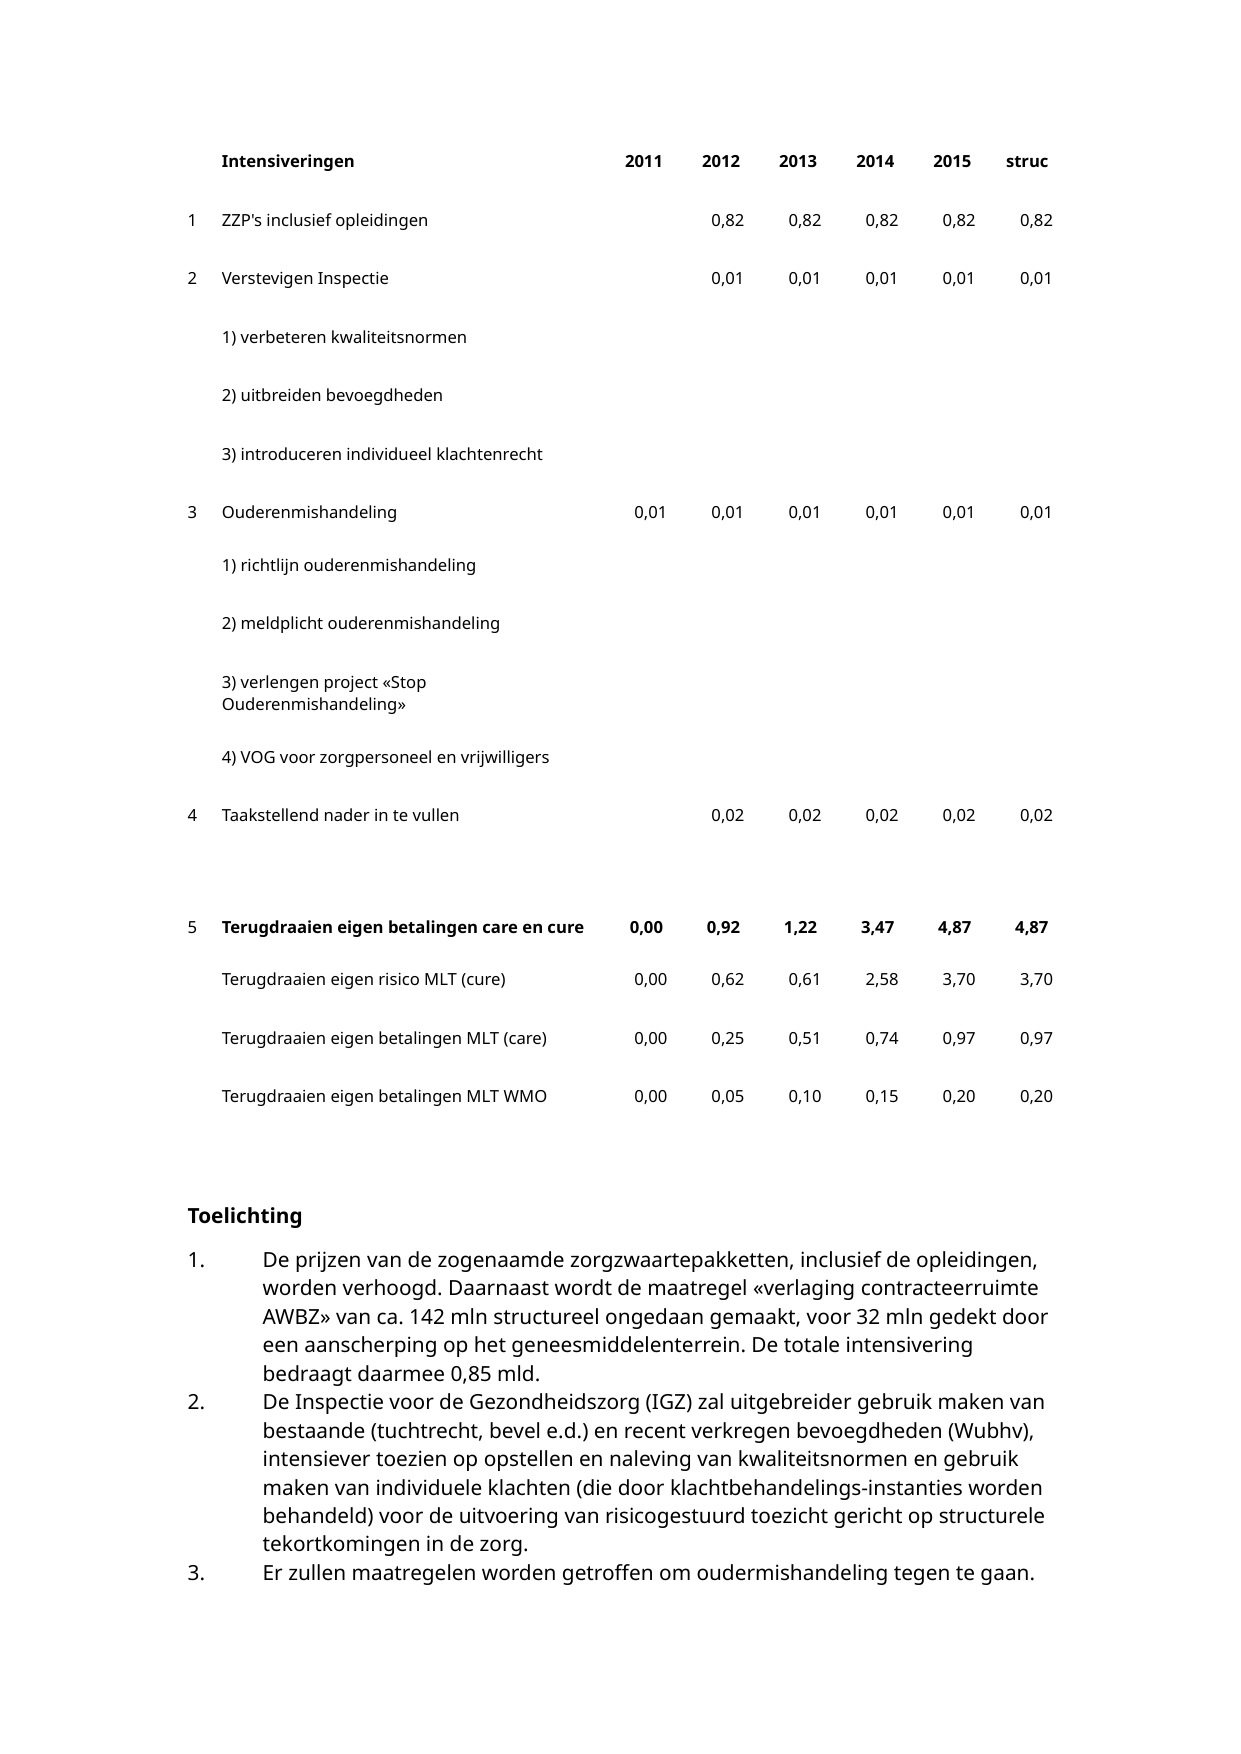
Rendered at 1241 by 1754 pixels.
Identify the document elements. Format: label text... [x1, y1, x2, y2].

table_cell 0,01 [975, 501, 1053, 553]
table_cell [975, 670, 1053, 746]
table_cell 2) meldplicht ouderenmishandeling [222, 612, 590, 670]
table_cell 0,82 [821, 209, 898, 267]
table_cell Ouderenmishandeling [222, 501, 590, 553]
table_cell 2,58 [821, 968, 898, 1026]
table_cell [975, 325, 1053, 384]
table_cell [590, 857, 667, 915]
table_cell [744, 553, 821, 612]
list De Inspectie voor de Gezondheidszorg (IGZ) zal uitgebreider gebruik maken van bestaande (tuchtrecht, bevel e.d.) en recent verkregen bevoegdheden (Wubhv), intensiever toezien op opstellen en naleving van kwaliteitsnormen en gebruik maken van individuele klachten (die door klachtbehandelings-instanties worden behandeld) voor de uitvoering van risicogestuurd toezicht gericht op structurele tekortkomingen in de zorg. [187, 1387, 1053, 1558]
list De prijzen van de zogenaamde zorgzwaartepakketten, inclusief de opleidingen, worden verhoogd. Daarnaast wordt de maatregel «verlaging contracteerruimte AWBZ» van ca. 142 mln structureel ongedaan gemaakt, voor 32 mln gedekt door een aanscherping op het geneesmiddelenterrein. De totale intensivering bedraagt daarmee 0,85 mld. [187, 1245, 1053, 1387]
table_header 2013 [744, 150, 821, 208]
table_cell 0,01 [590, 501, 667, 553]
table_cell [667, 857, 744, 915]
table_cell Verstevigen Inspectie [222, 267, 590, 325]
table_cell 0,01 [667, 501, 744, 553]
table_cell 0,02 [898, 804, 975, 857]
table_cell ZZP's inclusief opleidingen [222, 209, 590, 267]
table_cell [821, 553, 898, 612]
table_cell [744, 325, 821, 384]
table_cell 4) VOG voor zorgpersoneel en vrijwilligers [222, 746, 590, 804]
table_cell 4,87 [975, 915, 1053, 968]
table_header [188, 150, 222, 208]
table_cell [188, 857, 222, 915]
table_cell 0,62 [667, 968, 744, 1026]
table_cell 1,22 [744, 915, 821, 968]
table_cell [975, 384, 1053, 442]
table_cell [898, 612, 975, 670]
table_cell 0,02 [821, 804, 898, 857]
table_cell 3,47 [821, 915, 898, 968]
table_cell 0,82 [667, 209, 744, 267]
table_cell 0,82 [744, 209, 821, 267]
table_cell 0,02 [667, 804, 744, 857]
table_cell [590, 209, 667, 267]
table_header 2014 [821, 150, 898, 208]
table_cell [744, 670, 821, 746]
table_cell [667, 553, 744, 612]
table_cell [898, 442, 975, 501]
table_cell 0,00 [590, 1026, 667, 1085]
table_cell [821, 857, 898, 915]
table_cell 3,70 [898, 968, 975, 1026]
table_cell 1 [188, 209, 222, 267]
table_cell 0,74 [821, 1026, 898, 1085]
table_cell [975, 553, 1053, 612]
table_cell [590, 442, 667, 501]
table_cell [821, 384, 898, 442]
table_cell [667, 612, 744, 670]
table_cell Taakstellend nader in te vullen [222, 804, 590, 857]
list Er zullen maatregelen worden getroffen om oudermishandeling tegen te gaan. [187, 1558, 1053, 1586]
table_cell 0,25 [667, 1026, 744, 1085]
table_cell [821, 325, 898, 384]
table_cell 2 [188, 267, 222, 325]
table_cell 0,51 [744, 1026, 821, 1085]
table_cell 1) richtlijn ouderenmishandeling [222, 553, 590, 612]
table_header 2011 [590, 150, 667, 208]
table_cell 3) verlengen project «Stop Ouderenmishandeling» [222, 670, 590, 746]
table_cell 0,01 [744, 267, 821, 325]
table_cell [975, 746, 1053, 804]
table_cell [744, 612, 821, 670]
table_cell 0,92 [667, 915, 744, 968]
table_cell 2) uitbreiden bevoegdheden [222, 384, 590, 442]
table_cell [188, 1026, 222, 1085]
table_cell [667, 384, 744, 442]
table_cell [188, 442, 222, 501]
table_cell [744, 442, 821, 501]
table_cell 0,00 [590, 915, 667, 968]
table_cell [898, 384, 975, 442]
table_cell 0,20 [898, 1085, 975, 1143]
table_cell [821, 442, 898, 501]
table_cell 0,61 [744, 968, 821, 1026]
table_cell [821, 746, 898, 804]
table_cell 0,20 [975, 1085, 1053, 1143]
table_cell Terugdraaien eigen betalingen MLT WMO [222, 1085, 590, 1143]
table_cell [898, 325, 975, 384]
table_cell [667, 325, 744, 384]
table_cell 0,00 [590, 968, 667, 1026]
table_cell 0,02 [744, 804, 821, 857]
table_cell Terugdraaien eigen risico MLT (cure) [222, 968, 590, 1026]
table_cell 0,10 [744, 1085, 821, 1143]
table_cell [898, 746, 975, 804]
table_header struc [975, 150, 1053, 208]
table_cell [188, 670, 222, 746]
table_cell 0,02 [975, 804, 1053, 857]
table_cell [590, 746, 667, 804]
table_cell 0,82 [975, 209, 1053, 267]
table_cell 0,97 [898, 1026, 975, 1085]
table_cell [590, 670, 667, 746]
table_cell [188, 746, 222, 804]
table_cell [898, 553, 975, 612]
table_cell 0,01 [898, 501, 975, 553]
table_cell [975, 857, 1053, 915]
table_header 2012 [667, 150, 744, 208]
table_cell [590, 325, 667, 384]
table_cell [744, 384, 821, 442]
table_cell [667, 670, 744, 746]
text Toelichting [187, 1202, 1053, 1230]
table_cell [898, 670, 975, 746]
table_cell [590, 804, 667, 857]
table_cell 0,15 [821, 1085, 898, 1143]
table_cell [188, 325, 222, 384]
table_cell [667, 442, 744, 501]
table_cell [590, 267, 667, 325]
table_cell 0,01 [667, 267, 744, 325]
table_cell [975, 442, 1053, 501]
table_cell [667, 746, 744, 804]
table_cell 0,05 [667, 1085, 744, 1143]
table_cell 0,01 [821, 267, 898, 325]
table_cell 4,87 [898, 915, 975, 968]
table_cell [590, 553, 667, 612]
table_cell [222, 857, 590, 915]
table_cell [188, 553, 222, 612]
table_cell [188, 612, 222, 670]
table_cell 5 [188, 915, 222, 968]
table_cell 3) introduceren individueel klachtenrecht [222, 442, 590, 501]
table_cell [188, 1085, 222, 1143]
table_cell 3,70 [975, 968, 1053, 1026]
table_cell [590, 612, 667, 670]
table_cell 0,01 [898, 267, 975, 325]
table_cell [188, 384, 222, 442]
table_header 2015 [898, 150, 975, 208]
table_cell 3 [188, 501, 222, 553]
table_cell [821, 612, 898, 670]
table_cell [744, 857, 821, 915]
table_cell [821, 670, 898, 746]
table_cell 4 [188, 804, 222, 857]
table_cell 0,01 [744, 501, 821, 553]
table_cell [590, 384, 667, 442]
table_cell Terugdraaien eigen betalingen care en cure [222, 915, 590, 968]
table_cell Terugdraaien eigen betalingen MLT (care) [222, 1026, 590, 1085]
table_cell 0,01 [821, 501, 898, 553]
table_cell [188, 968, 222, 1026]
table_cell 0,82 [898, 209, 975, 267]
table_header Intensiveringen [222, 150, 590, 208]
table_cell 0,00 [590, 1085, 667, 1143]
table_cell 1) verbeteren kwaliteitsnormen [222, 325, 590, 384]
table_cell [744, 746, 821, 804]
table_cell 0,97 [975, 1026, 1053, 1085]
table_cell 0,01 [975, 267, 1053, 325]
table_cell [898, 857, 975, 915]
table_cell [975, 612, 1053, 670]
